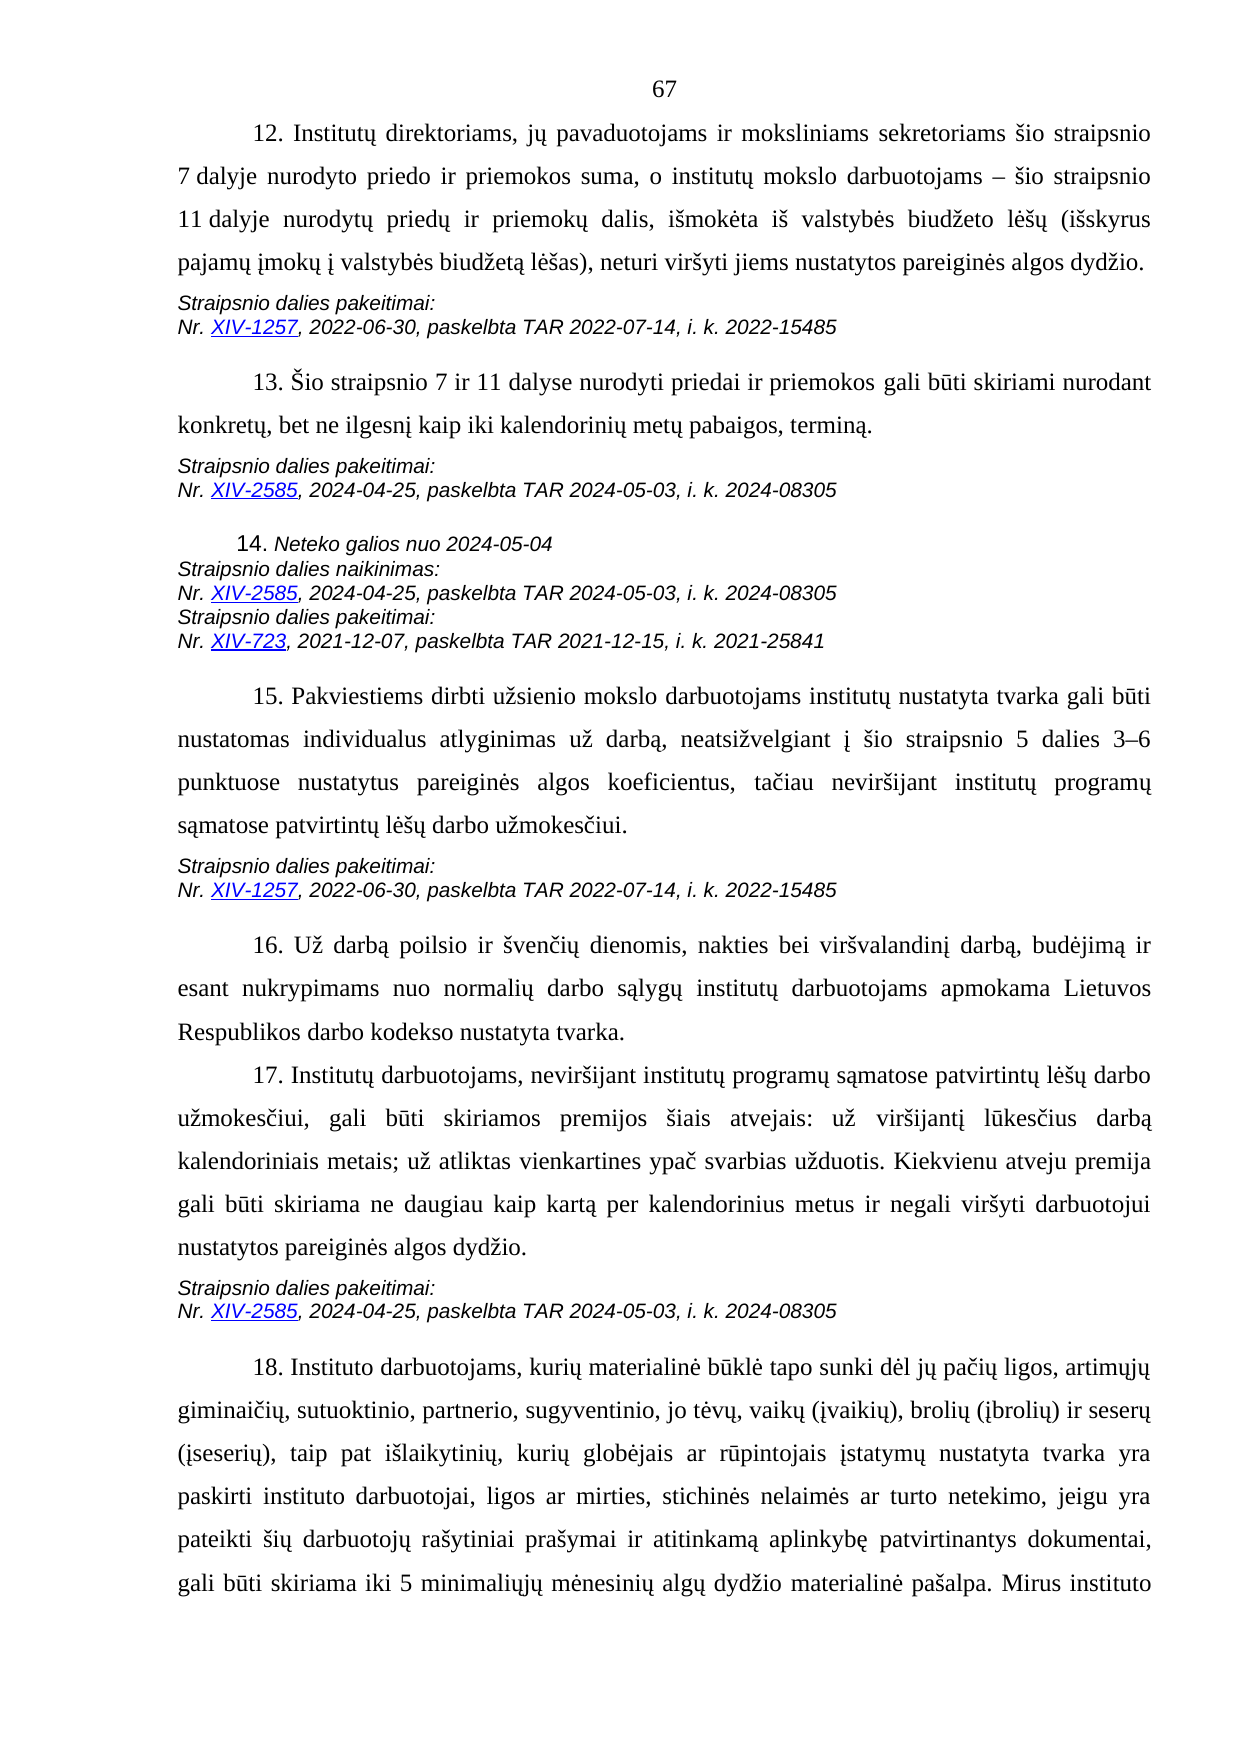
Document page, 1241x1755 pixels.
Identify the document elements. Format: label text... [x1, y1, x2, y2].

text 14. Neteko galios nuo 2024-05-04 [177, 530, 1152, 557]
text Nr. XIV-723, 2021-12-07, paskelbta TAR 2021-12-15, i. k. 2021-25841 [177, 628, 1152, 652]
text Straipsnio dalies pakeitimai: [177, 453, 1152, 477]
text 13. Šio straipsnio 7 ir 11 dalyse nurodyti priedai ir priemokos gali būti skiriami nurodant konkretų, bet ne ilgesnį kaip iki kalendorinių metų pabaigos, terminą. [177, 367, 1152, 439]
text Straipsnio dalies naikinimas: [177, 557, 1152, 581]
text Nr. XIV-1257, 2022-06-30, paskelbta TAR 2022-07-14, i. k. 2022-15485 [177, 878, 1152, 902]
text Straipsnio dalies pakeitimai: [177, 604, 1152, 628]
text Nr. XIV-2585, 2024-04-25, paskelbta TAR 2024-05-03, i. k. 2024-08305 [177, 581, 1152, 604]
text Nr. XIV-2585, 2024-04-25, paskelbta TAR 2024-05-03, i. k. 2024-08305 [177, 477, 1152, 501]
text 15. Pakviestiems dirbti užsienio mokslo darbuotojams institutų nustatyta tvarka gali būti nustatomas individualus atlyginimas už darbą, neatsižvelgiant į šio straipsnio 5 dalies 3–6 punktuose nustatytus pareiginės algos koeficientus, tačiau neviršijant institutų programų sąmatose patvirtintų lėšų darbo užmokesčiui. [177, 681, 1152, 839]
text Nr. XIV-1257, 2022-06-30, paskelbta TAR 2022-07-14, i. k. 2022-15485 [177, 314, 1152, 338]
text 12. Institutų direktoriams, jų pavaduotojams ir moksliniams sekretoriams šio straipsnio 7 dalyje nurodyto priedo ir priemokos suma, o institutų mokslo darbuotojams – šio straipsnio 11 dalyje nurodytų priedų ir priemokų dalis, išmokėta iš valstybės biudžeto lėšų (išskyrus pajamų įmokų į valstybės biudžetą lėšas), neturi viršyti jiems nustatytos pareiginės algos dydžio. [177, 118, 1152, 276]
text 17. Institutų darbuotojams, neviršijant institutų programų sąmatose patvirtintų lėšų darbo užmokesčiui, gali būti skiriamos premijos šiais atvejais: už viršijantį lūkesčius darbą kalendoriniais metais; už atliktas vienkartines ypač svarbias užduotis. Kiekvienu atveju premija gali būti skiriama ne daugiau kaip kartą per kalendorinius metus ir negali viršyti darbuotojui nustatytos pareiginės algos dydžio. [177, 1060, 1152, 1261]
text Nr. XIV-2585, 2024-04-25, paskelbta TAR 2024-05-03, i. k. 2024-08305 [177, 1299, 1152, 1323]
text Straipsnio dalies pakeitimai: [177, 1275, 1152, 1299]
text 16. Už darbą poilsio ir švenčių dienomis, nakties bei viršvalandinį darbą, budėjimą ir esant nukrypimams nuo normalių darbo sąlygų institutų darbuotojams apmokama Lietuvos Respublikos darbo kodekso nustatyta tvarka. [177, 930, 1152, 1045]
text Straipsnio dalies pakeitimai: [177, 854, 1152, 878]
text Straipsnio dalies pakeitimai: [177, 291, 1152, 314]
text 18. Instituto darbuotojams, kurių materialinė būklė tapo sunki dėl jų pačių ligos, artimųjų giminaičių, sutuoktinio, partnerio, sugyventinio, jo tėvų, vaikų (įvaikių), brolių (įbrolių) ir seserų (įseserių), taip pat išlaikytinių, kurių globėjais ar rūpintojais įstatymų nustatyta tvarka yra paskirti instituto darbuotojai, ligos ar mirties, stichinės nelaimės ar turto netekimo, jeigu yra pateikti šių darbuotojų rašytiniai prašymai ir atitinkamą aplinkybę patvirtinantys dokumentai, gali būti skiriama iki 5 minimaliųjų mėnesinių algų dydžio materialinė pašalpa. Mirus instituto [177, 1352, 1152, 1596]
